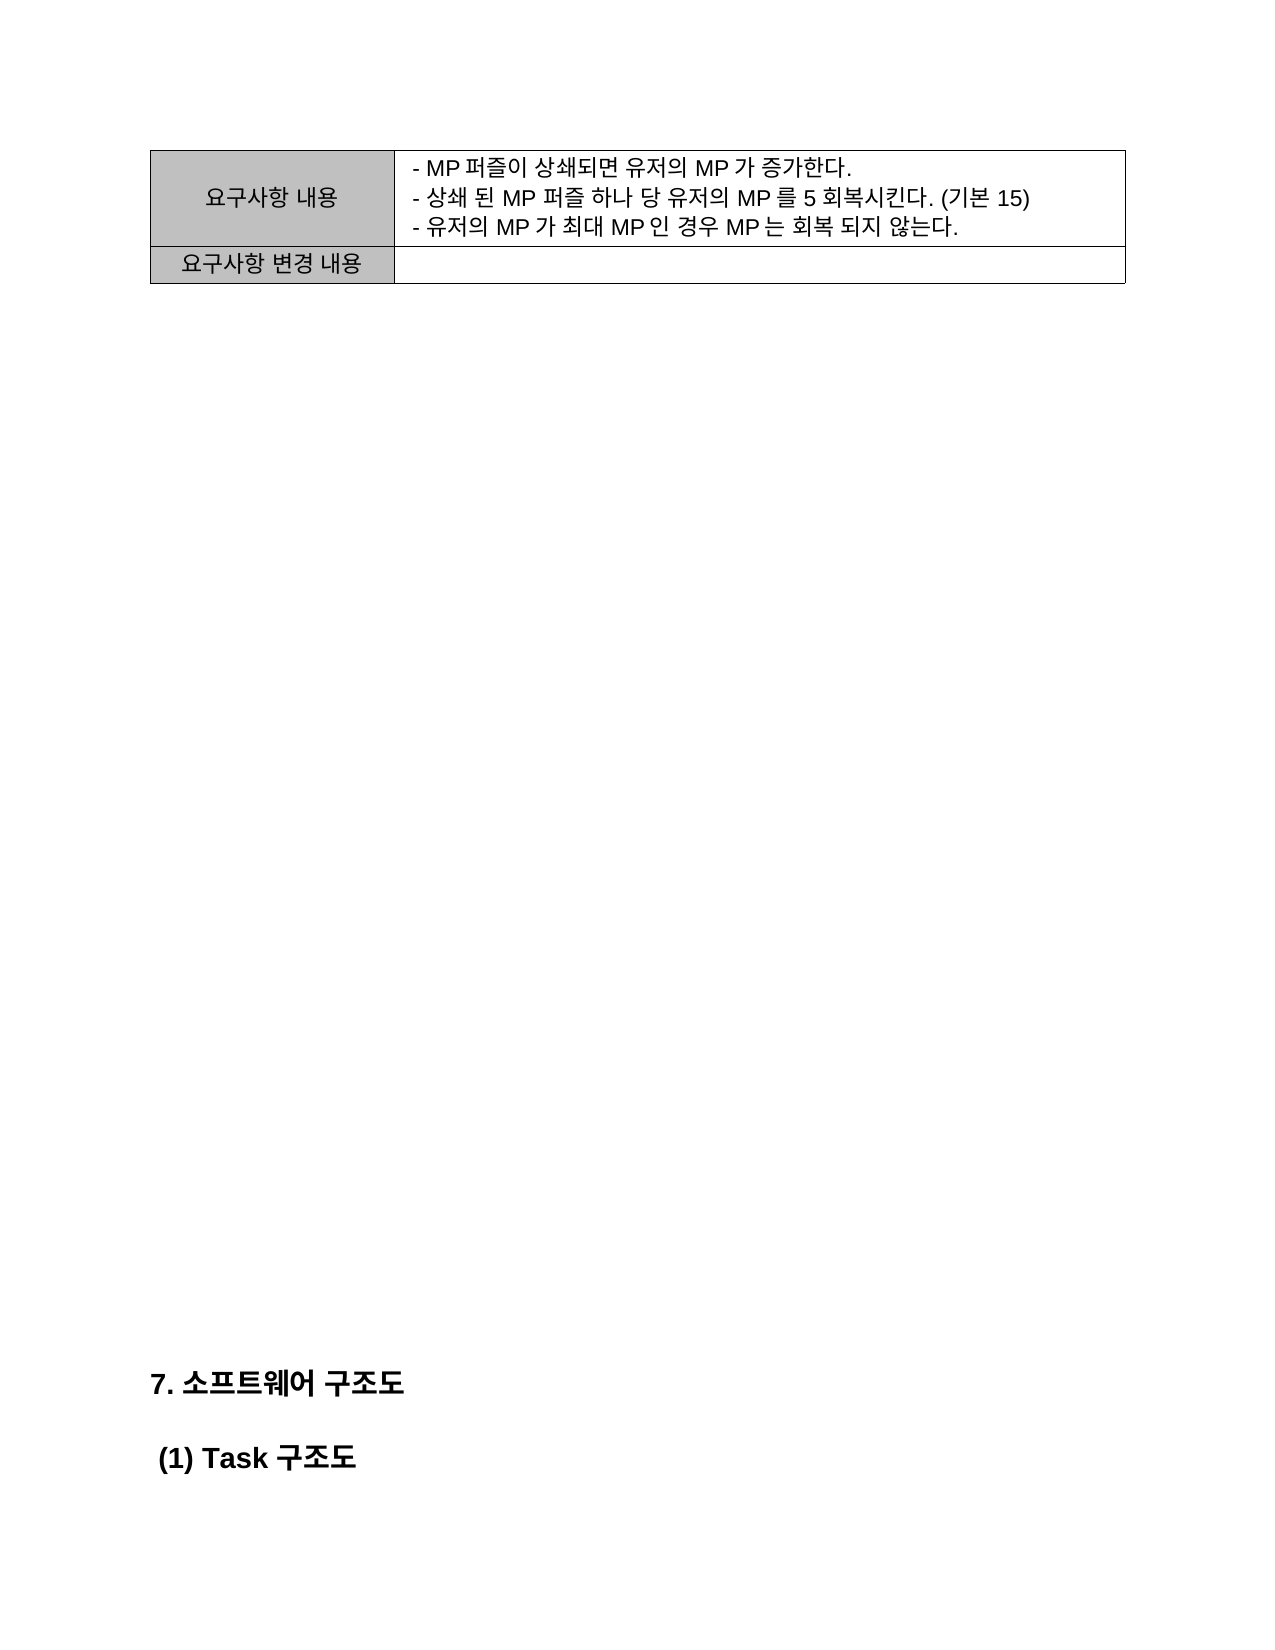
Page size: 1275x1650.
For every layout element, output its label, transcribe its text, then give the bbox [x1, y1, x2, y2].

text (1) Task 구조도 [150, 1442, 1125, 1475]
table_cell [395, 247, 1125, 283]
text 7. 소프트웨어 구조도 [150, 1368, 1125, 1400]
table_cell 요구사항 내용 [151, 151, 394, 246]
table_cell 요구사항 변경 내용 [151, 247, 394, 283]
table_cell - MP퍼즐이 상쇄되면 유저의 MP가 증가한다. - 상쇄 된 MP 퍼즐 하나 당 유저의 MP를 5 회복시킨다. (기본 15) - 유저의 MP가 최대 MP인 경우 MP는 회복 되지 않는다. [395, 151, 1125, 246]
